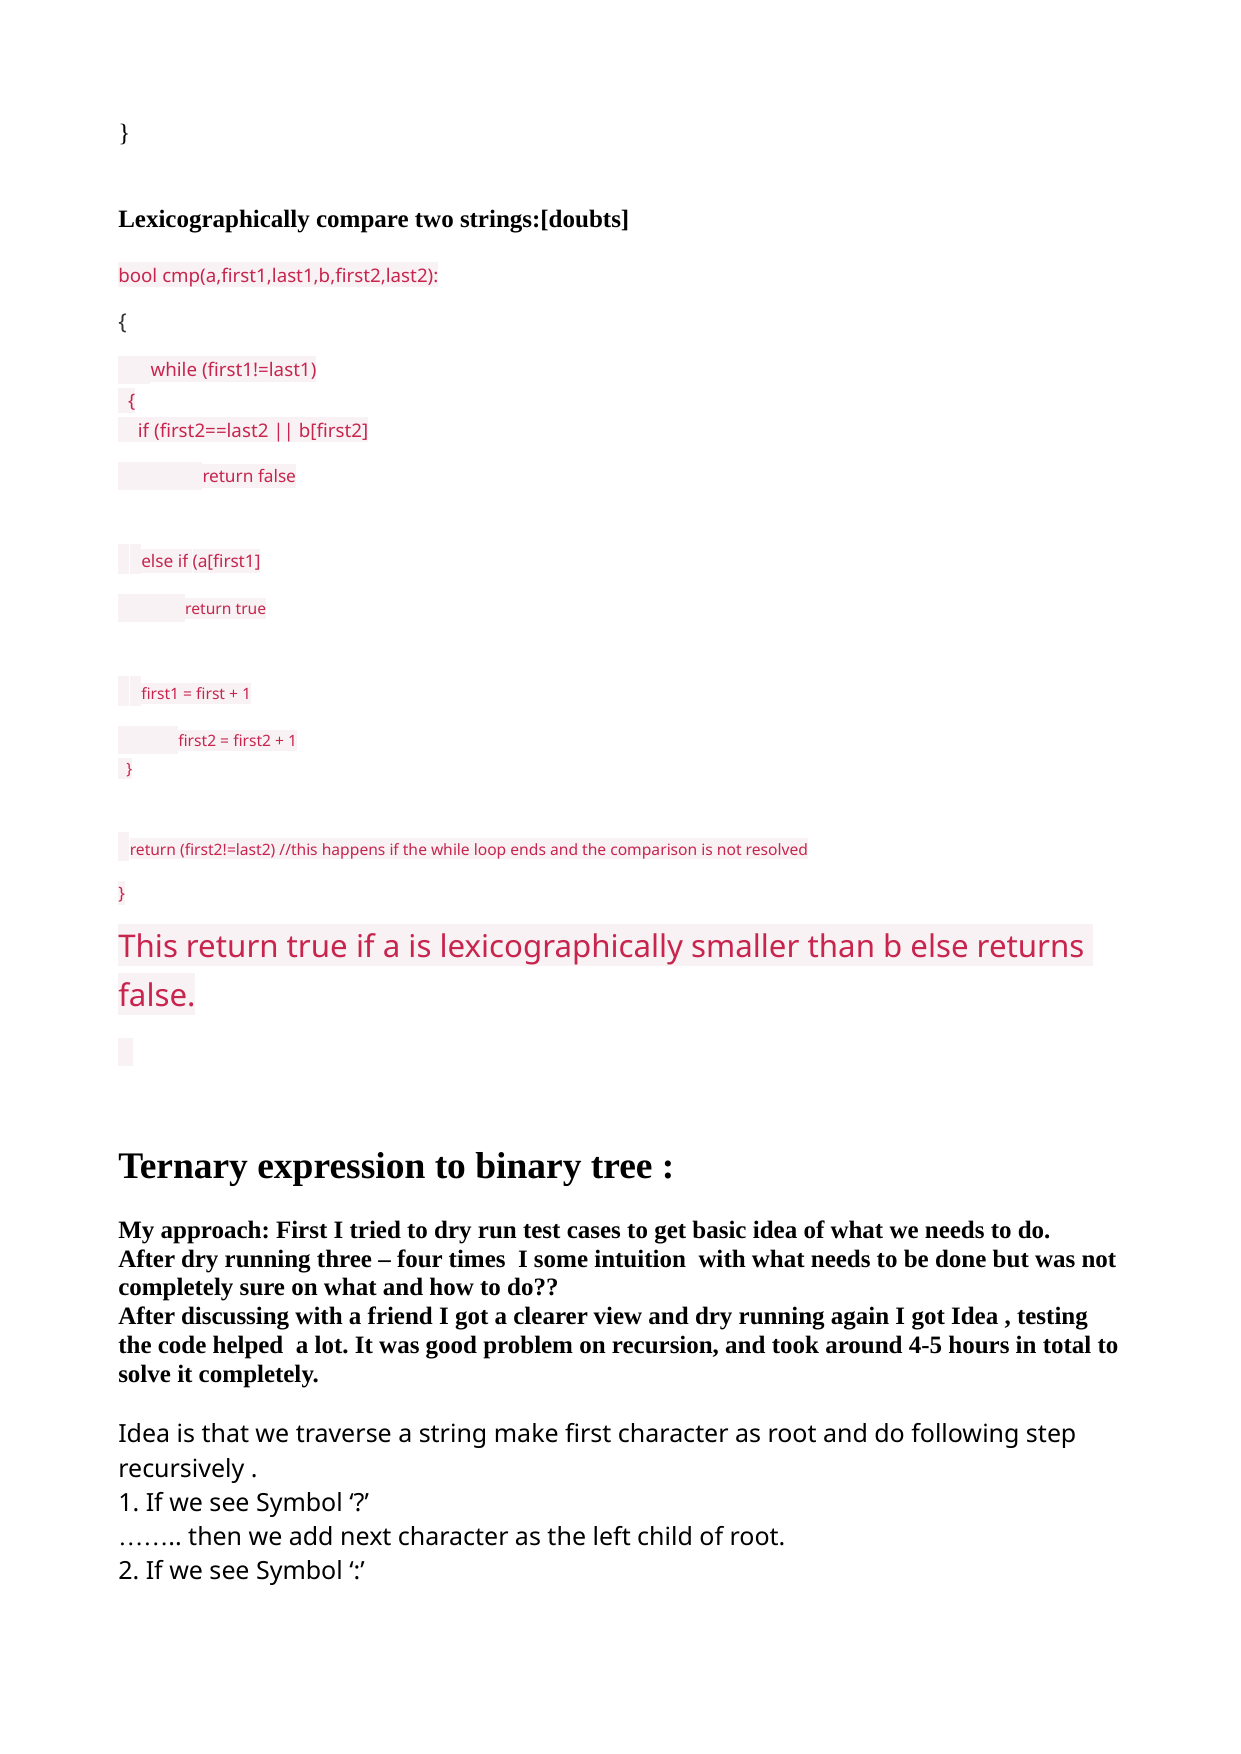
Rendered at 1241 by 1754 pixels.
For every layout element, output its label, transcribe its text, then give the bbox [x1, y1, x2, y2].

text else if (a[first1] [118, 510, 1122, 574]
text first1 = first + 1 [118, 642, 1122, 706]
text { [118, 306, 1122, 336]
text After dry running three – four times I some intuition with what needs to be done but was not completely sure on what and how to do?? [118, 1244, 1122, 1301]
text } [118, 881, 1122, 905]
text After discussing with a friend I got a clearer view and dry running again I got Idea , testing the code helped a lot. It was good problem on recursion, and took around 4-5 hours in total to solve it completely. [118, 1301, 1122, 1387]
text first2 = first2 + 1 } [118, 726, 1122, 779]
text return (first2!=last2) //this happens if the while loop ends and the comparison is not resolved [118, 797, 1122, 861]
text } [118, 118, 1122, 147]
text Ternary expression to binary tree : [118, 1143, 1122, 1186]
text bool cmp(a,first1,last1,b,first2,last2): [118, 262, 1122, 287]
text while (first1!=last1) { if (first2==last2 || b[first2] [118, 356, 1122, 442]
text return true [118, 594, 1122, 622]
text My approach: First I tried to dry run test cases to get basic idea of what we needs to do. [118, 1215, 1122, 1244]
text This return true if a is lexicographically smaller than b else returns false. [118, 924, 1122, 1015]
text return false [118, 462, 1122, 490]
text Lexicographically compare two strings:[doubts] [118, 204, 1122, 233]
text Idea is that we traverse a string make first character as root and do following step recursively . 1. If we see Symbol ‘?’ …….. then we add next character as the left child of root. 2. If we see Symbol ‘:’ [118, 1416, 1122, 1586]
